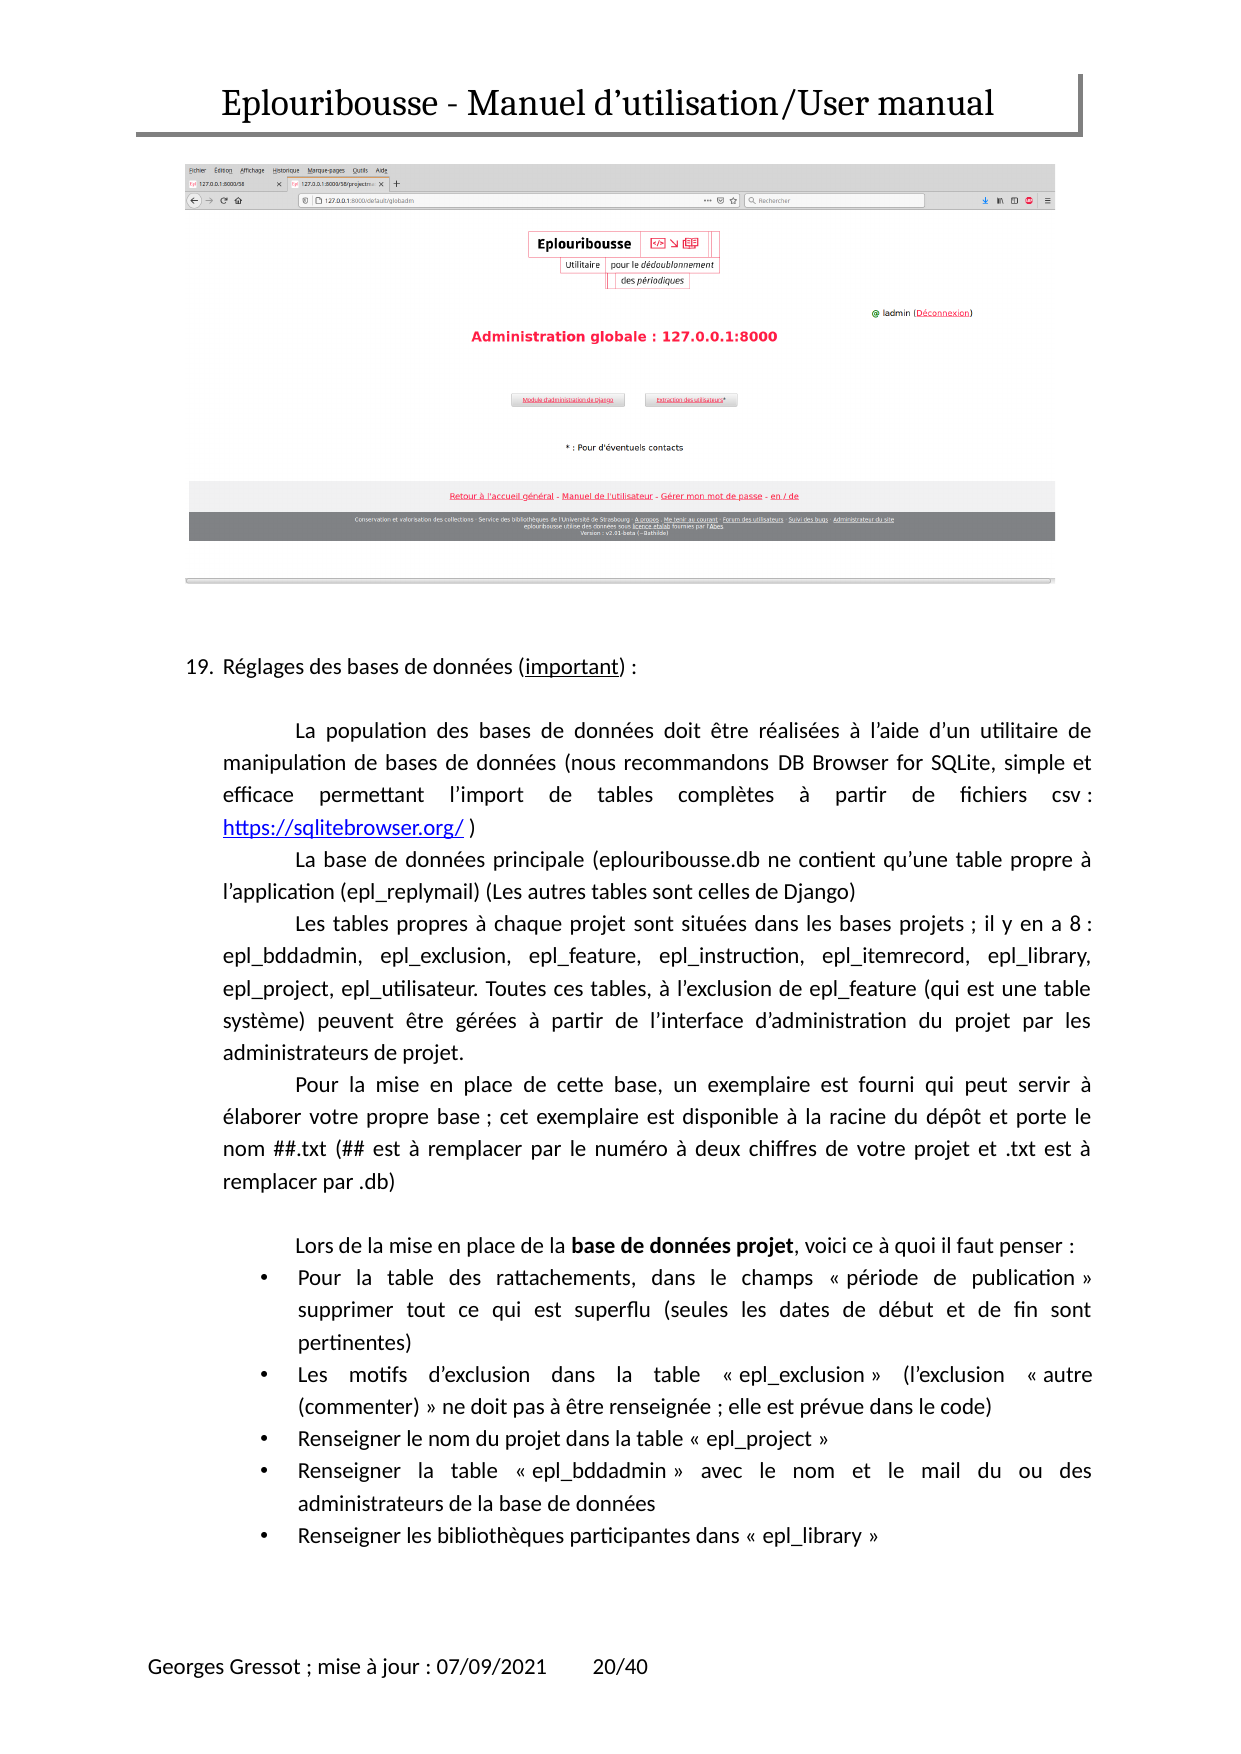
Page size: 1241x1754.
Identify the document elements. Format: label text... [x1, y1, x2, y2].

list Renseigner les bibliothèques participantes dans « epl_library » [260, 1521, 1093, 1549]
list Renseigner la table « epl_bddadmin » avec le nom et le mail du ou des administrateurs de la base de données [260, 1456, 1093, 1517]
list La base de données principale (eplouribousse.db ne contient qu’une table propre à l’application (epl_replymail) (Les autres tables sont celles de Django) [223, 845, 1093, 905]
list Pour la mise en place de cette base, un exemplaire est fourni qui peut servir à élaborer votre propre base ; cet exemplaire est disponible à la racine du dépôt et porte le nom ##.txt (## est à remplacer par le numéro à deux chiffres de votre projet et .txt est à remplacer par .db) [223, 1070, 1093, 1195]
list Renseigner le nom du projet dans la table « epl_project » [260, 1424, 1093, 1452]
list Réglages des bases de données (important) : [185, 652, 1093, 680]
list Les motifs d’exclusion dans la table « epl_exclusion » (l’exclusion « autre (commenter) » ne doit pas à être renseignée ; elle est prévue dans le code) [260, 1360, 1093, 1420]
picture [185, 164, 1055, 584]
list Pour la table des rattachements, dans le champs « période de publication » supprimer tout ce qui est superflu (seules les dates de début et de fin sont pertinentes) [260, 1263, 1093, 1356]
list La population des bases de données doit être réalisées à l’aide d’un utilitaire de manipulation de bases de données (nous recommandons DB Browser for SQLite, simple et efficace permettant l’import de tables complètes à partir de fichiers csv : https://sqlitebrowser.org/ ) [223, 716, 1093, 841]
list Les tables propres à chaque projet sont situées dans les bases projets ; il y en a 8 : epl_bddadmin, epl_exclusion, epl_feature, epl_instruction, epl_itemrecord, epl_library, epl_project, epl_utilisateur. Toutes ces tables, à l’exclusion de epl_feature (qui est une table système) peuvent être gérées à partir de l’interface d’administration du projet par les administrateurs de projet. [223, 909, 1093, 1066]
list Lors de la mise en place de la base de données projet, voici ce à quoi il faut penser : [223, 1231, 1093, 1259]
